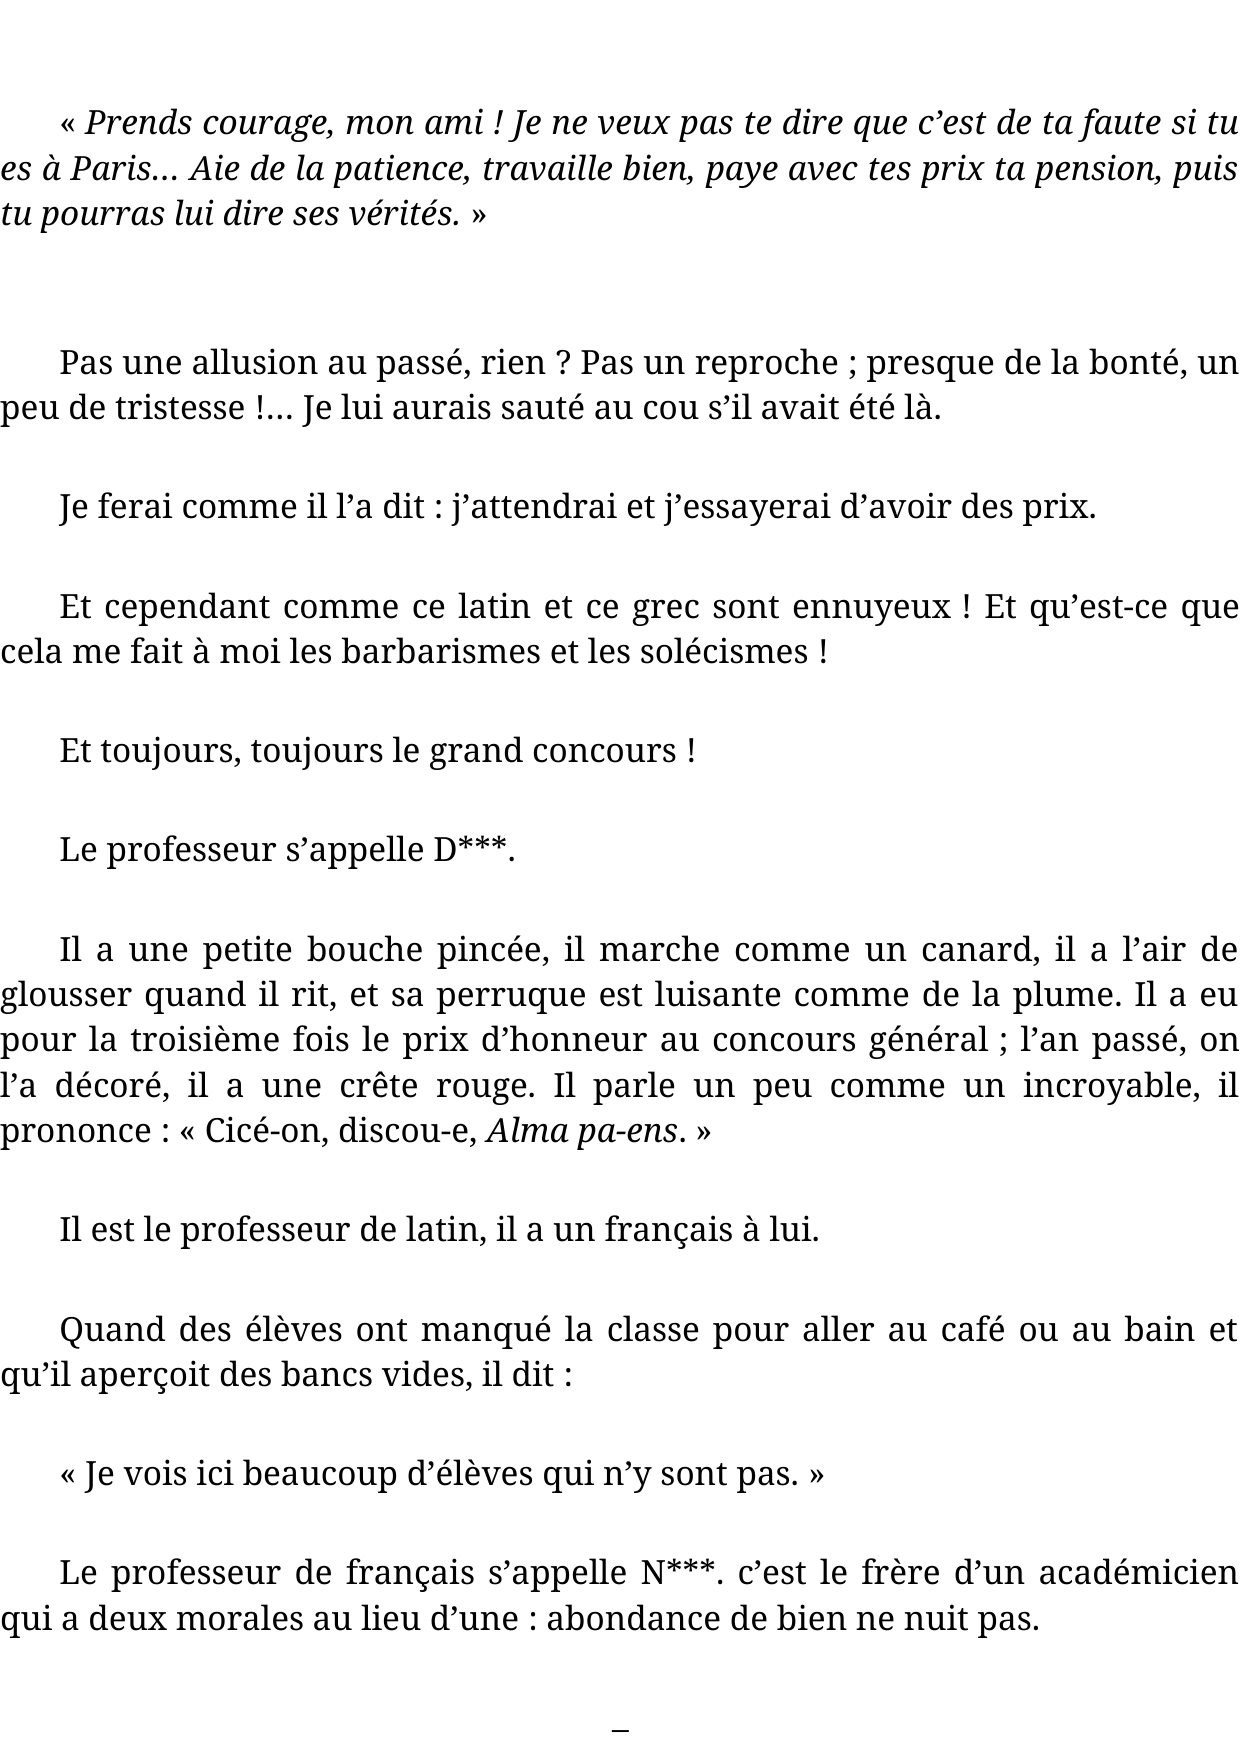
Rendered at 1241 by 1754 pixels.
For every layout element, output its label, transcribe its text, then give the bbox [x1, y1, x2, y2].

text Il a une petite bouche pincée, il marche comme un canard, il a l’air de glousser quand il rit, et sa perruque est luisante comme de la plume. Il a eu pour la troisième fois le prix d’honneur au concours général ; l’an passé, on l’a décoré, il a une crête rouge. Il parle un peu comme un incroyable, il prononce : « Cicé-on, discou-e, Alma pa-ens. » [0, 925, 1240, 1152]
text Et cependant comme ce latin et ce grec sont ennuyeux ! Et qu’est-ce que cela me fait à moi les barbarismes et les solécismes ! [0, 582, 1240, 673]
text Le professeur de français s’appelle N***. c’est le frère d’un académicien qui a deux morales au lieu d’une : abondance de bien ne nuit pas. [0, 1549, 1240, 1640]
text Et toujours, toujours le grand concours ! [0, 727, 1240, 772]
text Le professeur s’appelle D***. [0, 826, 1240, 872]
text « Prends courage, mon ami ! Je ne veux pas te dire que c’est de ta faute si tu es à Paris… Aie de la patience, travaille bien, paye avec tes prix ta pension, puis tu pourras lui dire ses vérités. » [0, 99, 1240, 235]
text Pas une allusion au passé, rien ? Pas un reproche ; presque de la bonté, un peu de tristesse !… Je lui aurais sauté au cou s’il avait été là. [0, 339, 1240, 429]
text Quand des élèves ont manqué la classe pour aller au café ou au bain et qu’il aperçoit des bancs vides, il dit : [0, 1305, 1240, 1396]
text Je ferai comme il l’a dit : j’attendrai et j’essayerai d’avoir des prix. [0, 483, 1240, 529]
text Il est le professeur de latin, il a un français à lui. [0, 1206, 1240, 1252]
text « Je vois ici beaucoup d’élèves qui n’y sont pas. » [0, 1450, 1240, 1495]
